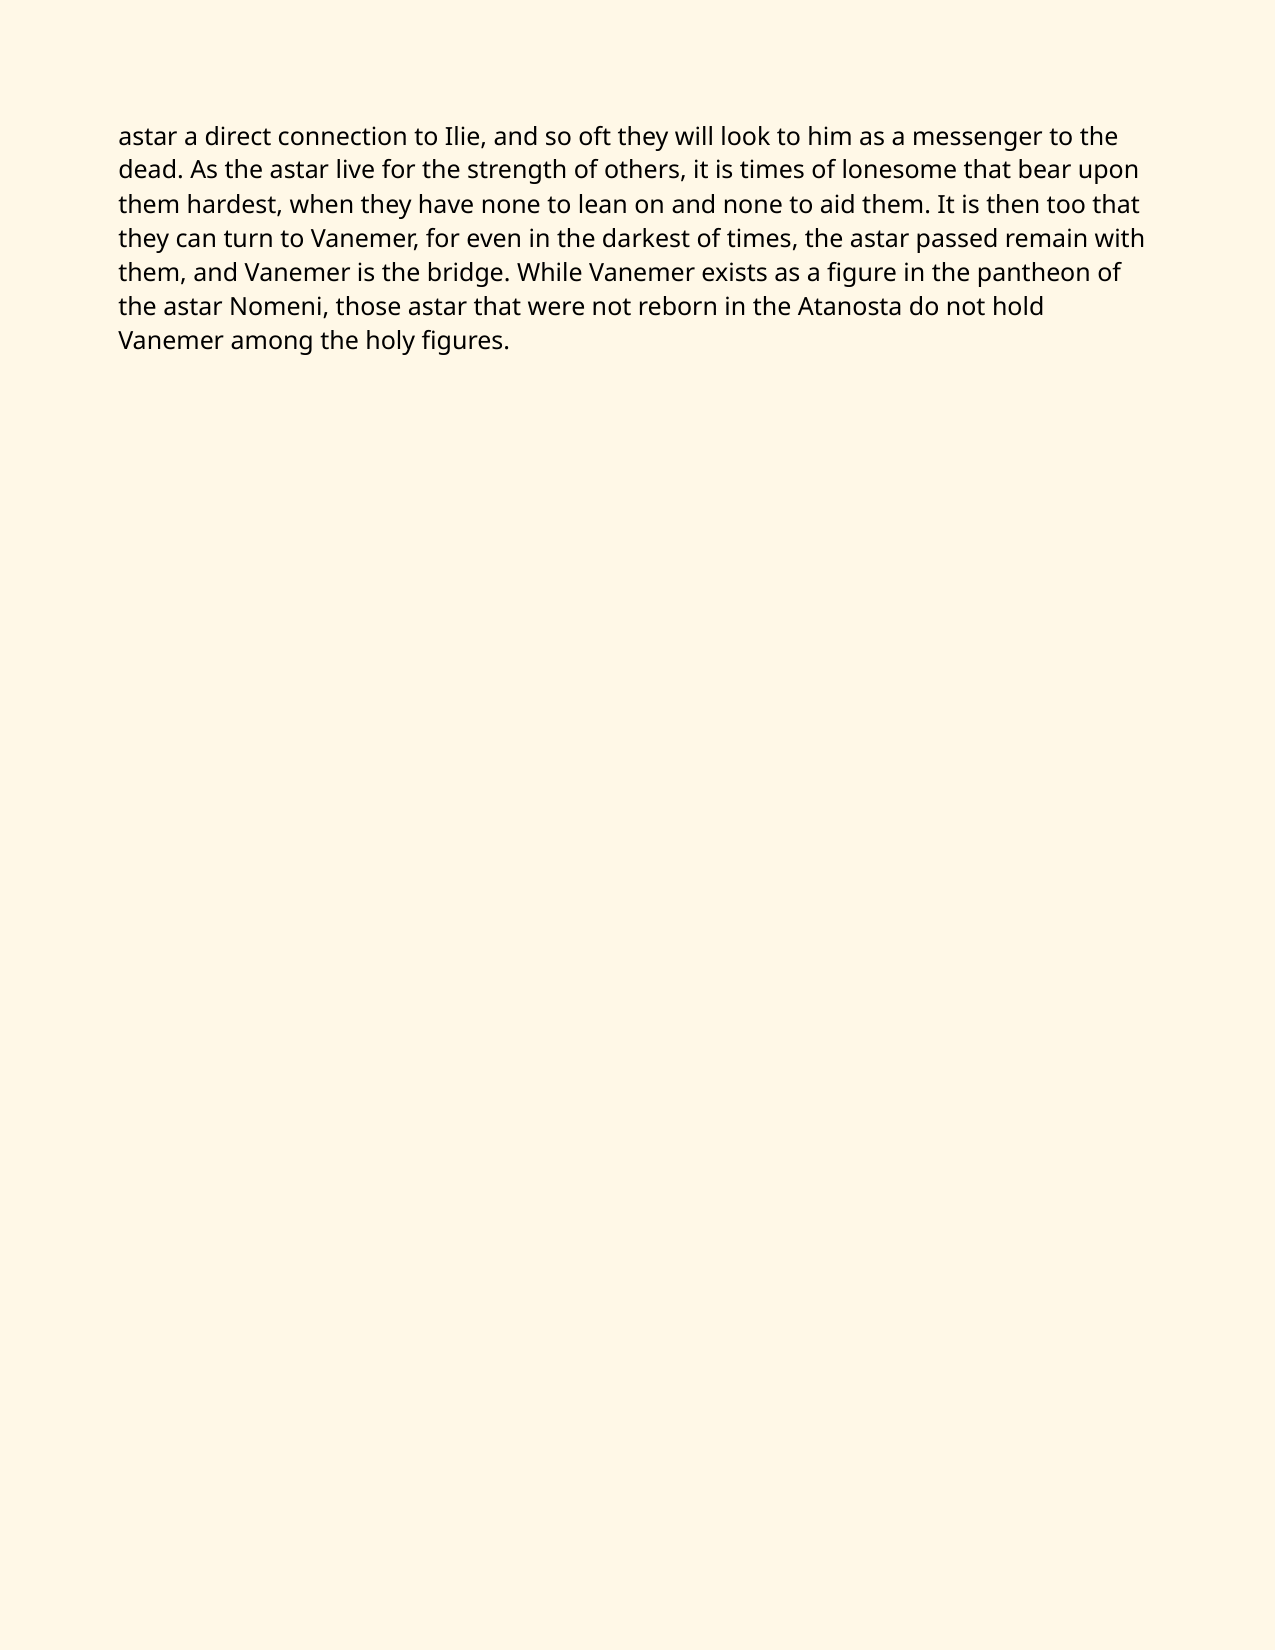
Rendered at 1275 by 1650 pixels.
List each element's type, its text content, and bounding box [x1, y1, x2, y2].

text astar a direct connection to Ilie, and so oft they will look to him as a messenger to the dead. As the astar live for the strength of others, it is times of lonesome that bear upon them hardest, when they have none to lean on and none to aid them. It is then too that they can turn to Vanemer, for even in the darkest of times, the astar passed remain with them, and Vanemer is the bridge. While Vanemer exists as a figure in the pantheon of the astar Nomeni, those astar that were not reborn in the Atanosta do not hold Vanemer among the holy figures. [118, 118, 1157, 357]
